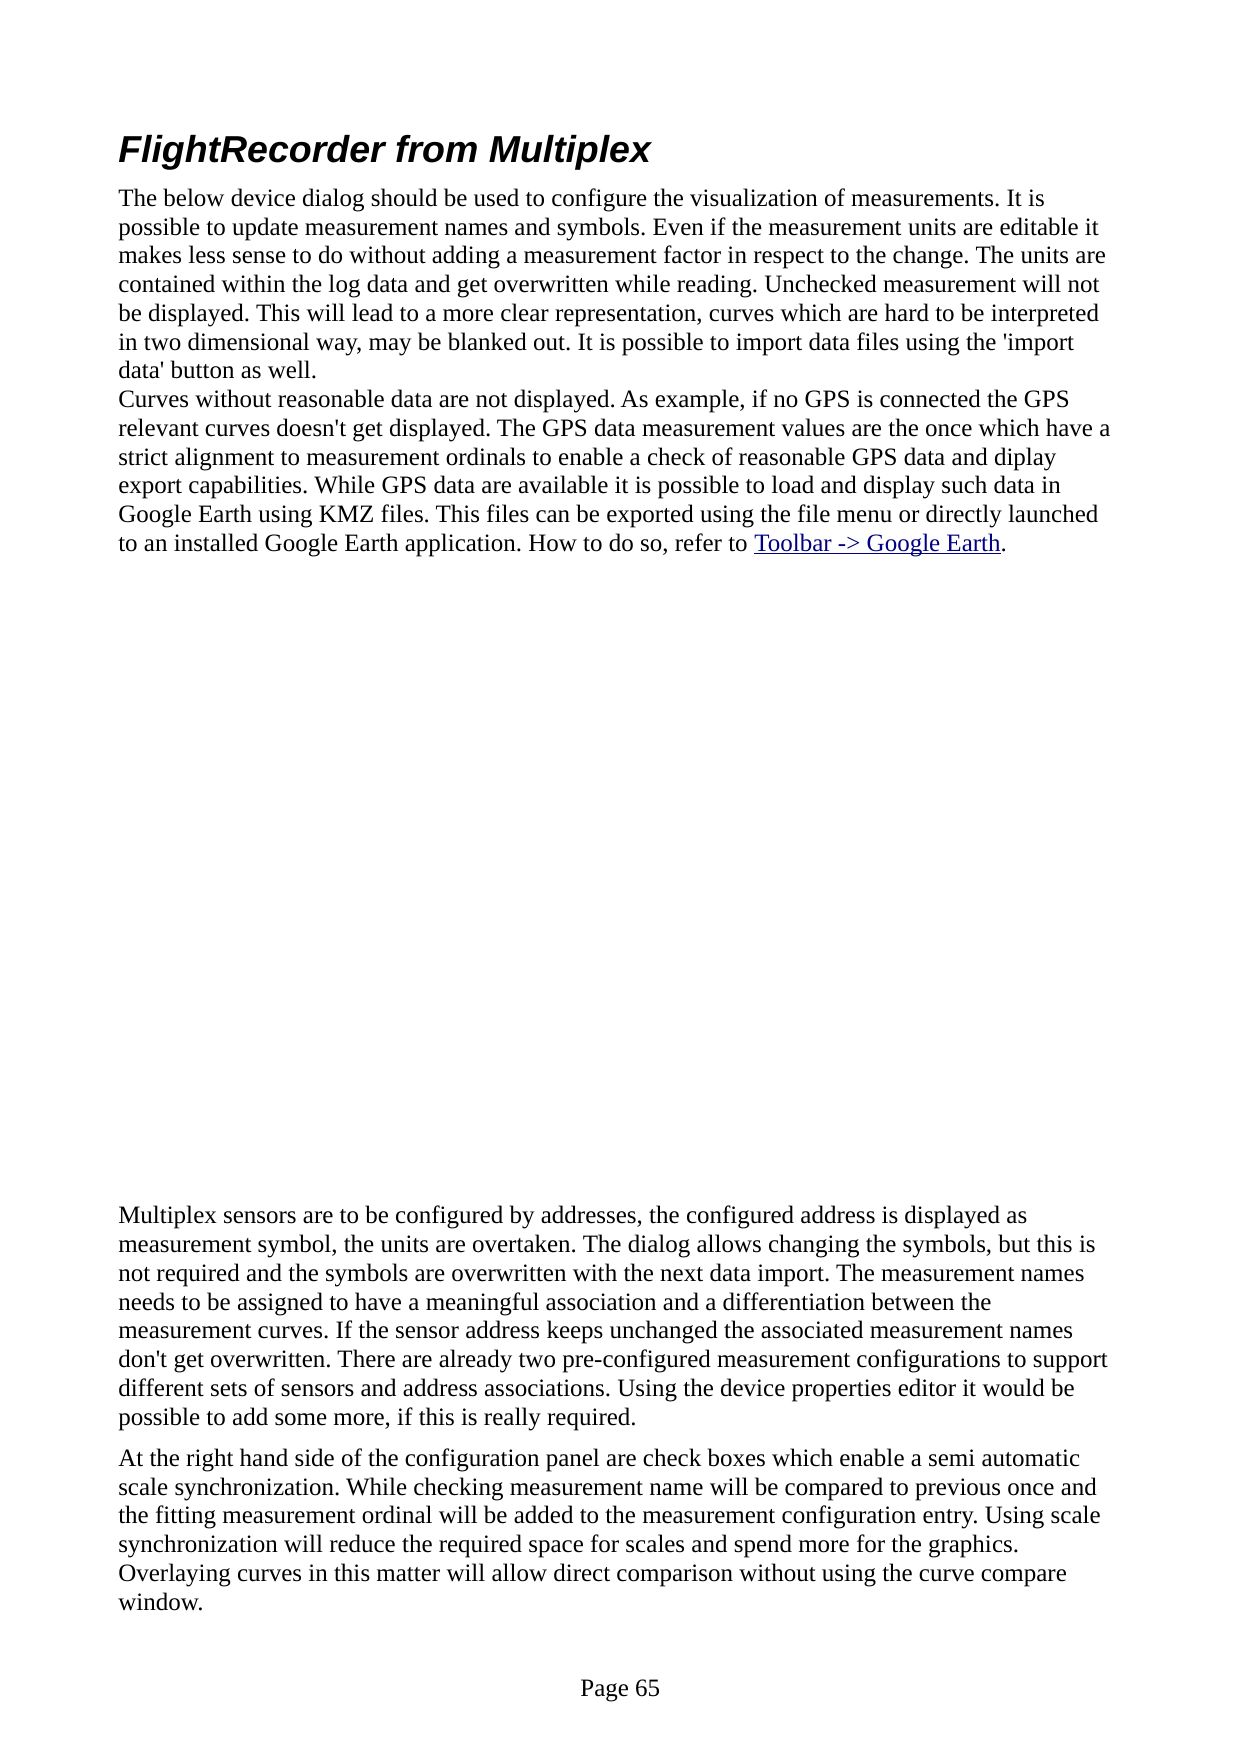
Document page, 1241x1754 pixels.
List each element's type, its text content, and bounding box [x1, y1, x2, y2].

subtitle FlightRecorder from Multiplex [118, 127, 1122, 170]
text The below device dialog should be used to configure the visualization of measurements. It is possible to update measurement names and symbols. Even if the measurement units are editable it makes less sense to do without adding a measurement factor in respect to the change. The units are contained within the log data and get overwritten while reading. Unchecked measurement will not be displayed. This will lead to a more clear representation, curves which are hard to be interpreted in two dimensional way, may be blanked out. It is possible to import data files using the 'import data' button as well. Curves without reasonable data are not displayed. As example, if no GPS is connected the GPS relevant curves doesn't get displayed. The GPS data measurement values are the once which have a strict alignment to measurement ordinals to enable a check of reasonable GPS data and diplay export capabilities. While GPS data are available it is possible to load and display such data in Google Earth using KMZ files. This files can be exported using the file menu or directly launched to an installed Google Earth application. How to do so, refer to Toolbar -> Google Earth. [118, 183, 1122, 557]
text Multiplex sensors are to be configured by addresses, the configured address is displayed as measurement symbol, the units are overtaken. The dialog allows changing the symbols, but this is not required and the symbols are overwritten with the next data import. The measurement names needs to be assigned to have a meaningful association and a differentiation between the measurement curves. If the sensor address keeps unchanged the associated measurement names don't get overwritten. There are already two pre-configured measurement configurations to support different sets of sensors and address associations. Using the device properties editor it would be possible to add some more, if this is really required. [118, 1201, 1122, 1431]
text At the right hand side of the configuration panel are check boxes which enable a semi automatic scale synchronization. While checking measurement name will be compared to previous once and the fitting measurement ordinal will be added to the measurement configuration entry. Using scale synchronization will reduce the required space for scales and spend more for the graphics. Overlaying curves in this matter will allow direct comparison without using the curve compare window. [118, 1443, 1122, 1616]
